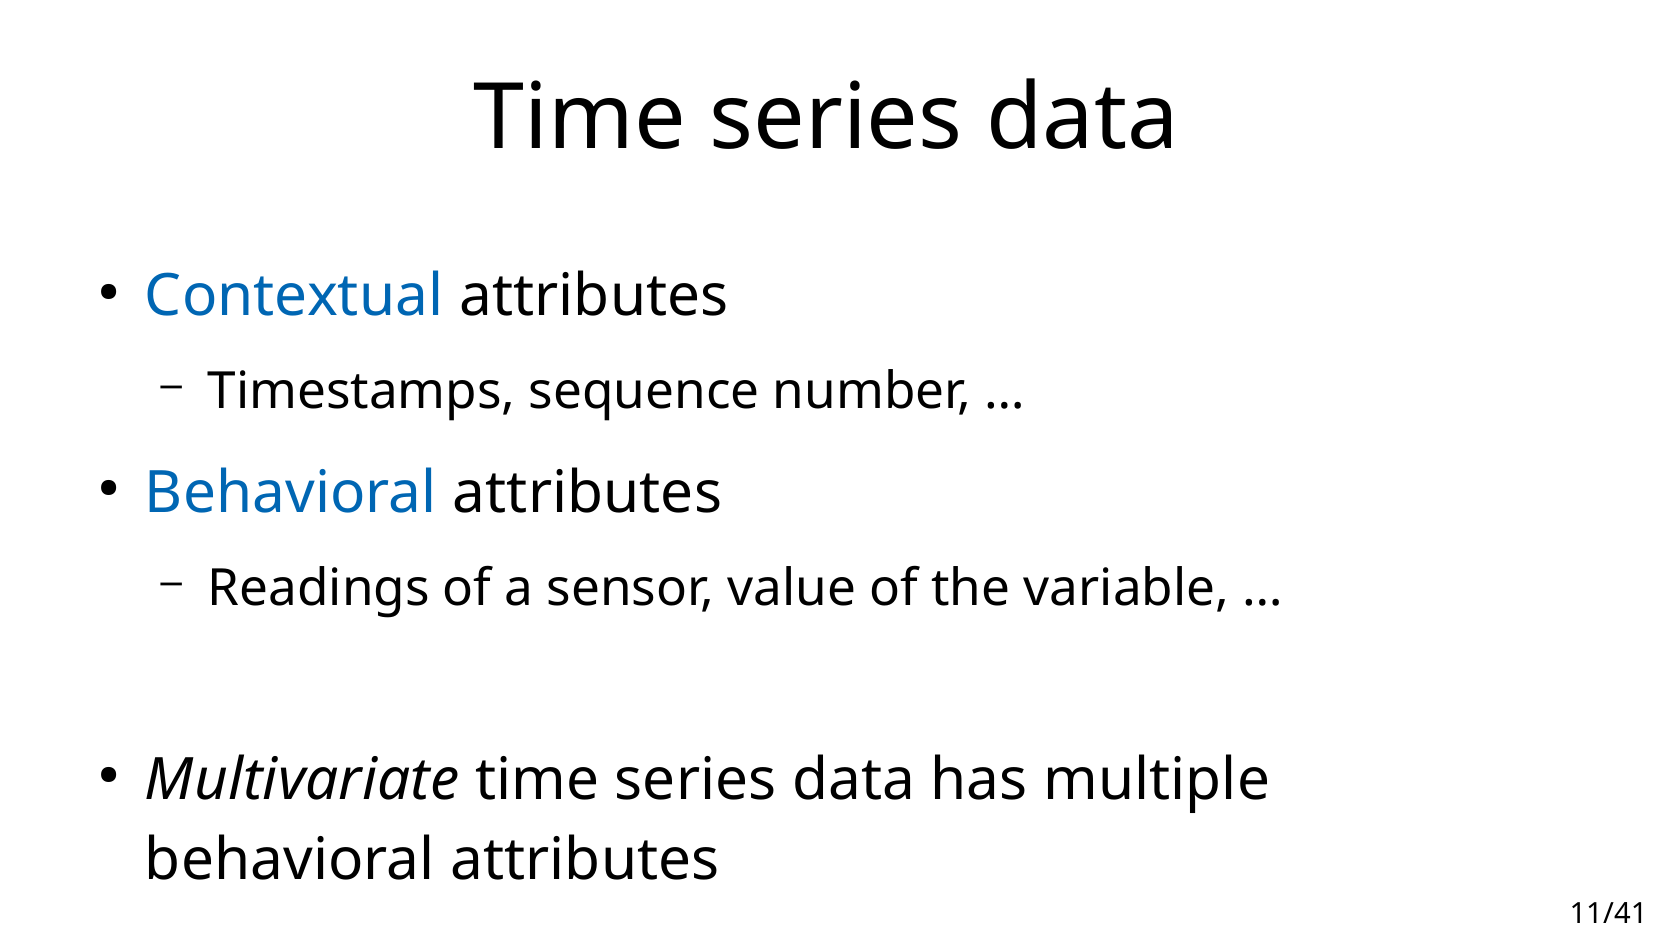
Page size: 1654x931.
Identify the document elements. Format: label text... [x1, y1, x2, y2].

title Time series data [82, 1, 1571, 226]
list Contextual attributes Timestamps, sequence number, … Behavioral attributes Readings of a sensor, value of the variable, … Multivariate time series data has multiple behavioral attributes [82, 253, 1571, 901]
